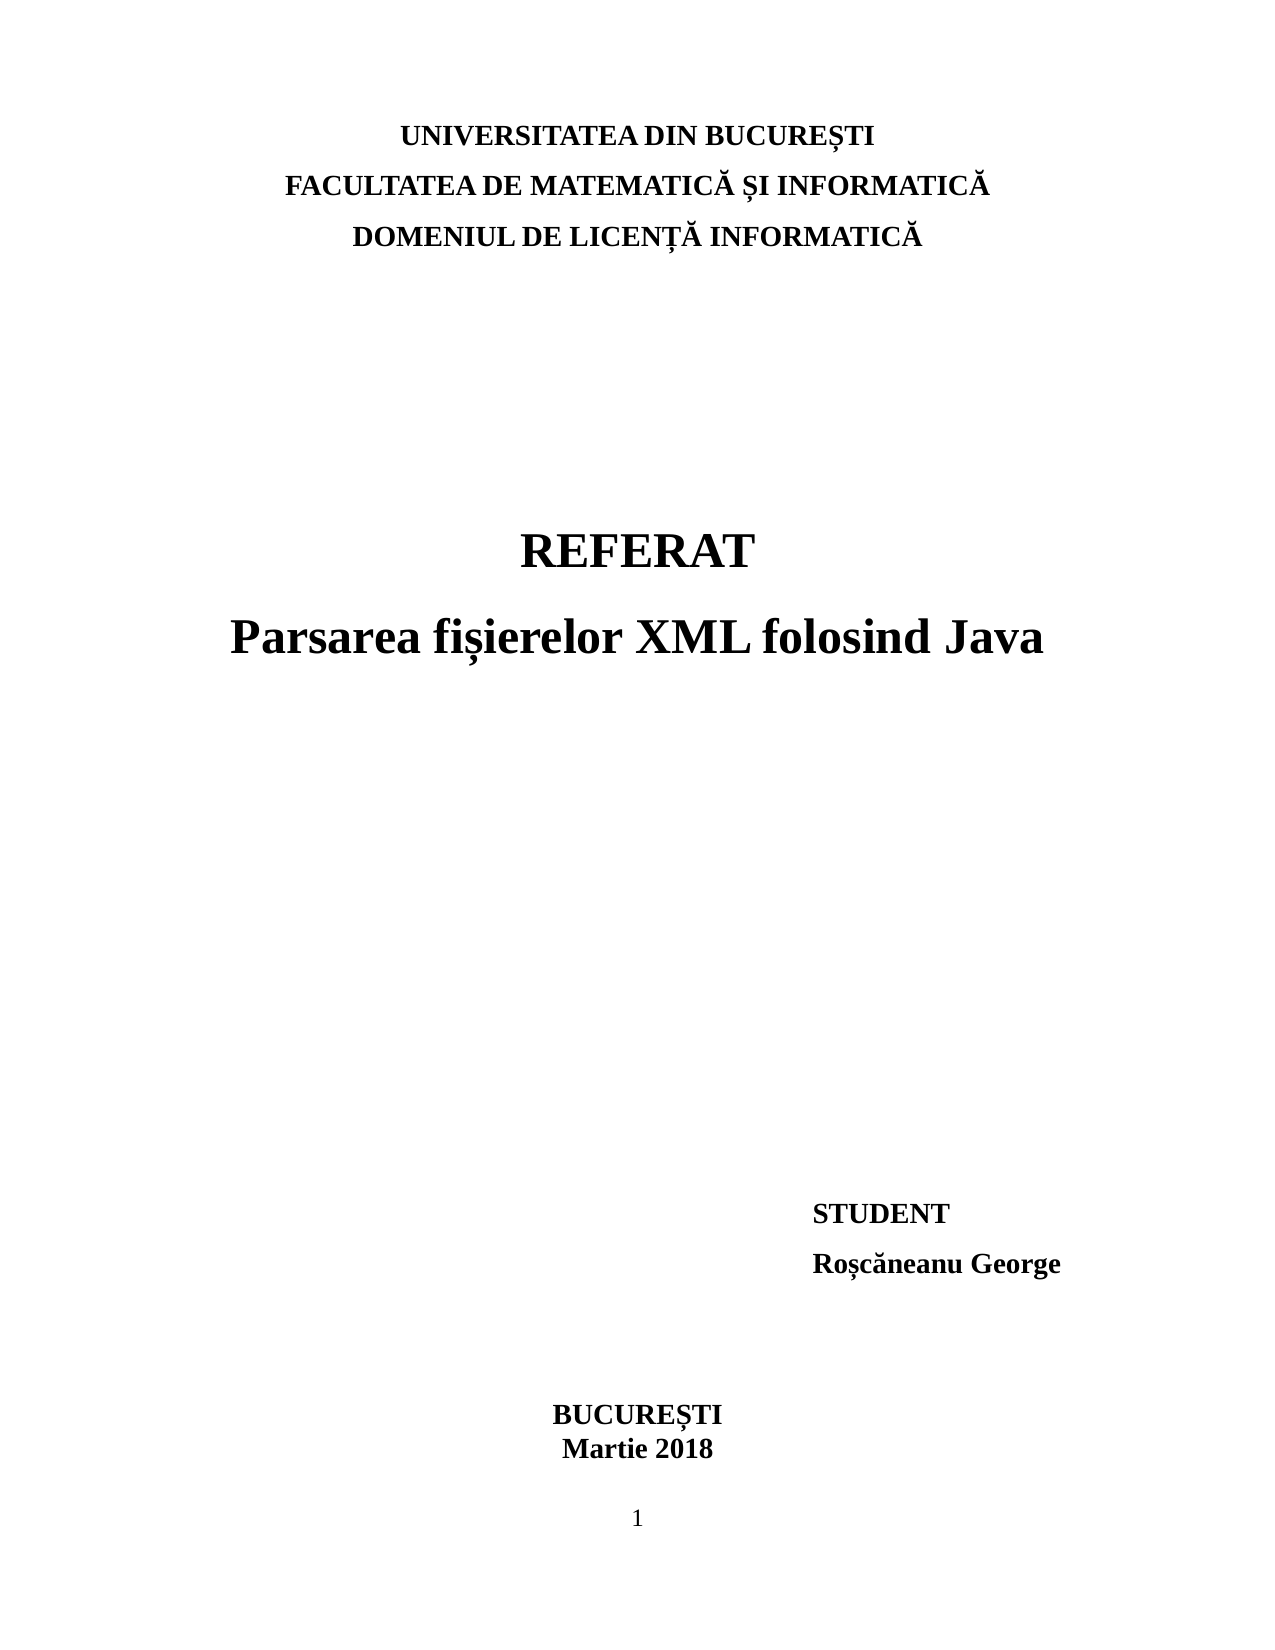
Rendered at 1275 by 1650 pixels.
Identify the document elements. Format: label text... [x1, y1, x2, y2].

text Roșcăneanu George [118, 1247, 1157, 1280]
text DOMENIUL DE LICENȚĂ INFORMATICĂ [118, 219, 1157, 252]
text Parsarea fișierelor XML folosind Java [118, 607, 1157, 664]
text Martie 2018 [118, 1431, 1157, 1464]
text FACULTATEA DE MATEMATICĂ ȘI INFORMATICĂ [118, 168, 1157, 202]
text UNIVERSITATEA DIN BUCUREȘTI [118, 118, 1157, 152]
text REFERAT [118, 521, 1157, 578]
text STUDENT [118, 1196, 1157, 1230]
text BUCUREȘTI [118, 1397, 1157, 1431]
